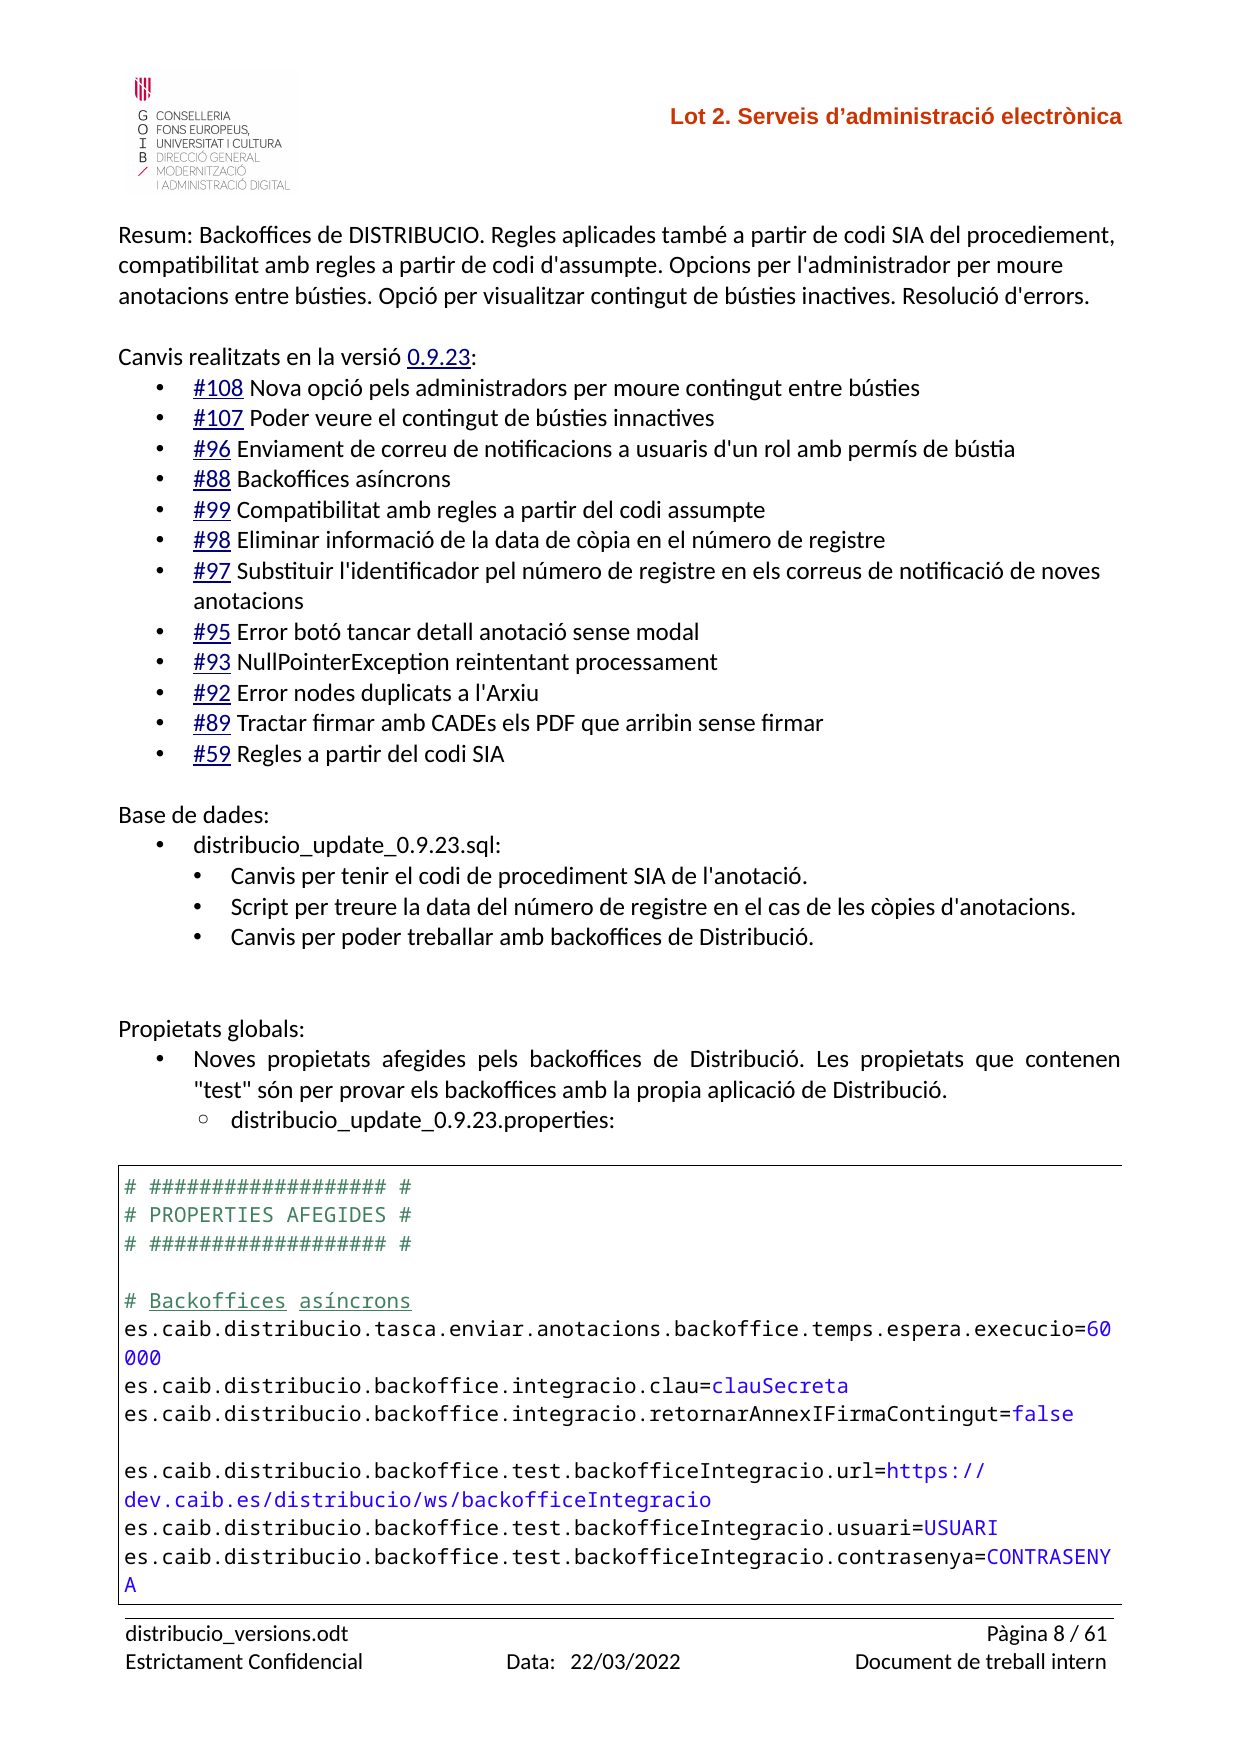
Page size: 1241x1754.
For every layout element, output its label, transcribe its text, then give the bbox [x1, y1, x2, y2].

text Base de dades: [118, 799, 1122, 829]
list #95 Error botó tancar detall anotació sense modal [156, 616, 1122, 646]
list Script per treure la data del número de registre en el cas de les còpies d'anotacions. [193, 891, 1122, 921]
list #108 Nova opció pels administradors per moure contingut entre bústies [156, 372, 1122, 402]
list #89 Tractar firmar amb CADEs els PDF que arribin sense firmar [156, 707, 1122, 738]
list #88 Backoffices asíncrons [156, 463, 1122, 494]
list Canvis per poder treballar amb backoffices de Distribució. [193, 921, 1122, 952]
list #99 Compatibilitat amb regles a partir del codi assumpte [156, 494, 1122, 524]
text Resum: Backoffices de DISTRIBUCIO. Regles aplicades també a partir de codi SIA del procediement, compatibilitat amb regles a partir de codi d'assumpte. Opcions per l'administrador per moure anotacions entre bústies. Opció per visualitzar contingut de bústies inactives. Resolució d'errors. [118, 219, 1122, 311]
list #93 NullPointerException reintentant processament [156, 646, 1122, 677]
table_header # ################### # # PROPERTIES AFEGIDES # # ################### # # Backoffices asíncrons es.caib.distribucio.tasca.enviar.anotacions.backoffice.temps.espera.execucio=60000 es.caib.distribucio.backoffice.integracio.clau=clauSecreta es.caib.distribucio.backoffice.integracio.retornarAnnexIFirmaContingut=false es.caib.distribucio.backoffice.test.backofficeIntegracio.url=https://dev.caib.es/distribucio/ws/backofficeIntegracio es.caib.distribucio.backoffice.test.backofficeIntegracio.usuari=USUARI es.caib.distribucio.backoffice.test.backofficeIntegracio.contrasenya=CONTRASENYA [119, 1166, 1122, 1604]
list #107 Poder veure el contingut de bústies innactives [156, 402, 1122, 433]
text Propietats globals: [118, 1013, 1122, 1043]
list Canvis per tenir el codi de procediment SIA de l'anotació. [193, 860, 1122, 891]
list #59 Regles a partir del codi SIA [156, 738, 1122, 768]
list Noves propietats afegides pels backoffices de Distribució. Les propietats que contenen "test" són per provar els backoffices amb la propia aplicació de Distribució. [156, 1043, 1122, 1104]
picture [126, 70, 299, 197]
list #97 Substituir l'identificador pel número de registre en els correus de notificació de noves anotacions [156, 555, 1122, 616]
list distribucio_update_0.9.23.sql: [156, 829, 1122, 860]
list #96 Enviament de correu de notificacions a usuaris d'un rol amb permís de bústia [156, 433, 1122, 463]
list #92 Error nodes duplicats a l'Arxiu [156, 677, 1122, 707]
text Canvis realitzats en la versió 0.9.23: [118, 341, 1122, 372]
list #98 Eliminar informació de la data de còpia en el número de registre [156, 524, 1122, 555]
list distribucio_update_0.9.23.properties: [193, 1104, 1122, 1135]
